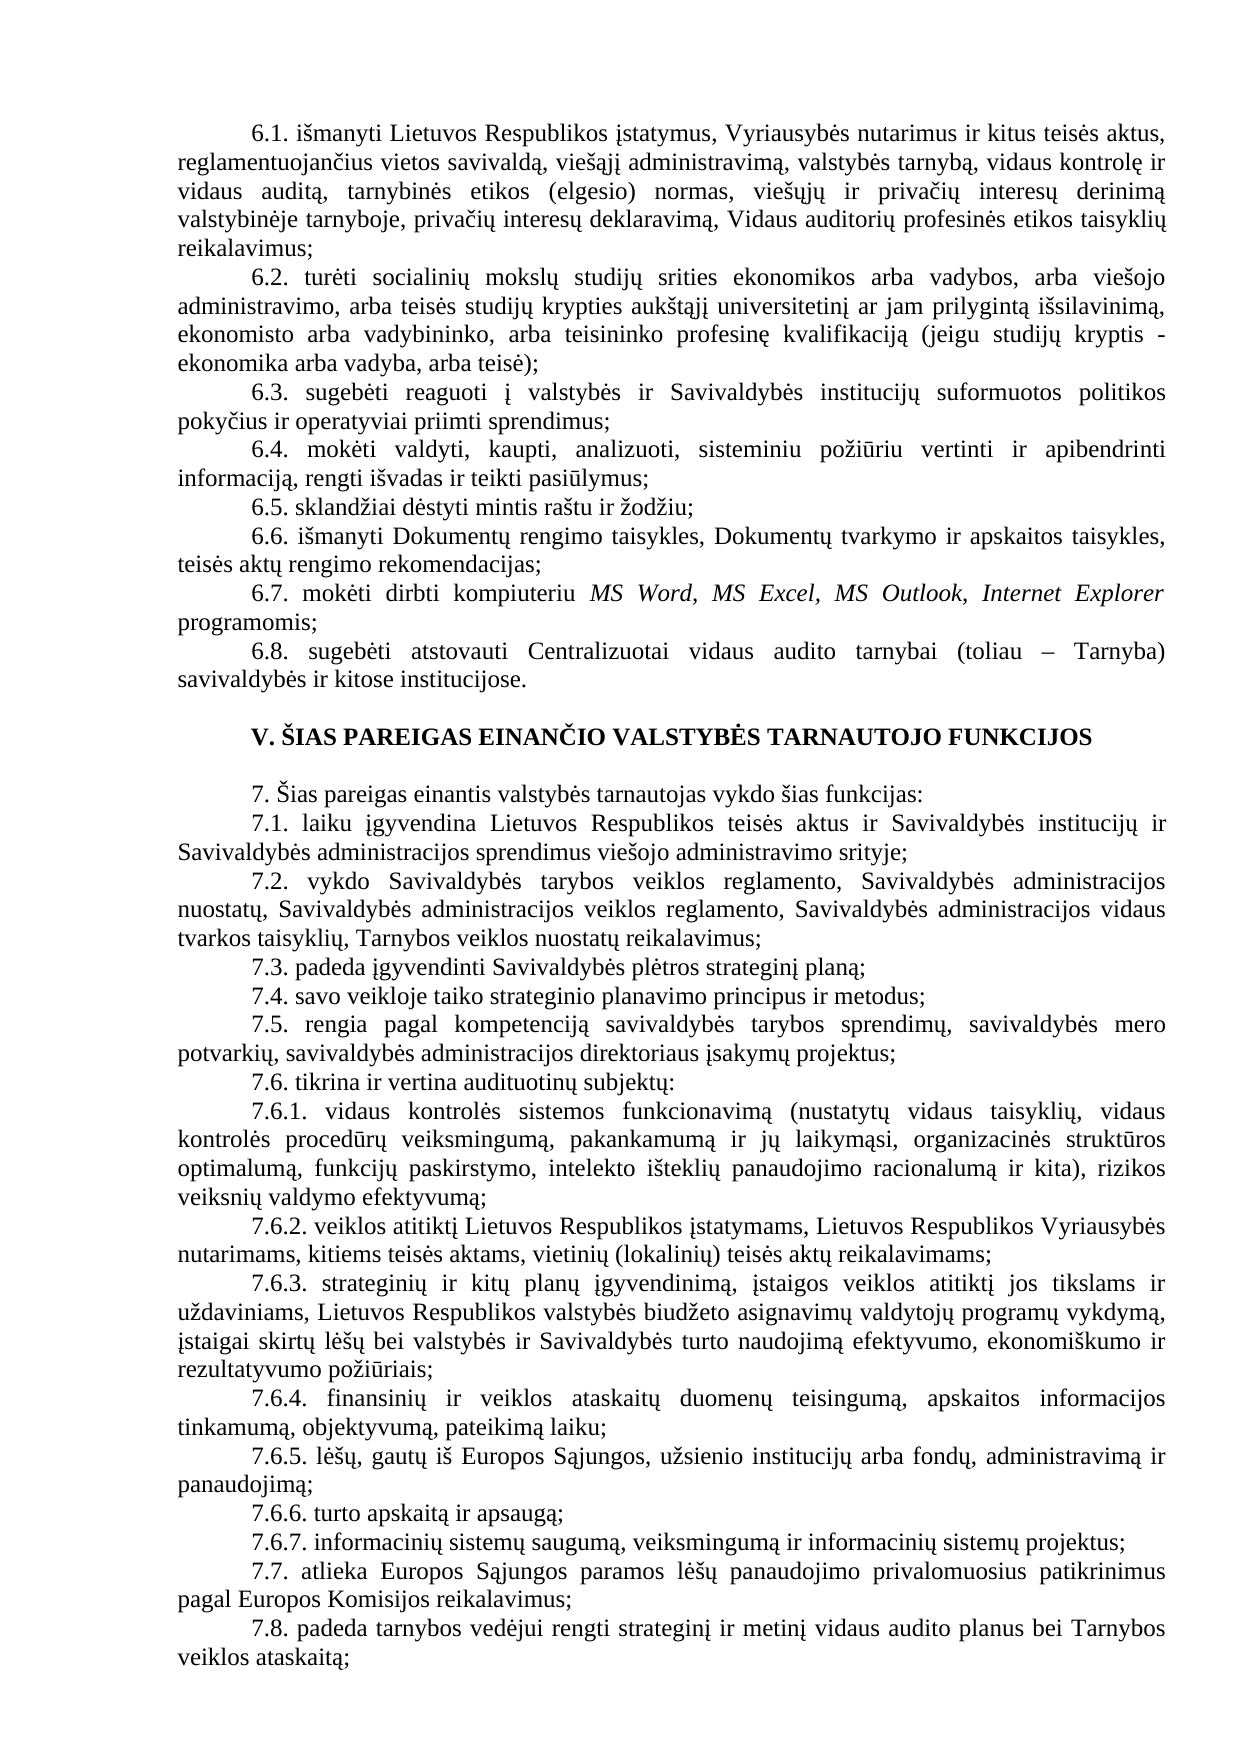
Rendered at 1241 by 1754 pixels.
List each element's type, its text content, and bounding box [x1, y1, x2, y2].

text 6.6. išmanyti Dokumentų rengimo taisykles, Dokumentų tvarkymo ir apskaitos taisykles, teisės aktų rengimo rekomendacijas; [177, 521, 1167, 578]
text 7.6.3. strateginių ir kitų planų įgyvendinimą, įstaigos veiklos atitiktį jos tikslams ir uždaviniams, Lietuvos Respublikos valstybės biudžeto asignavimų valdytojų programų vykdymą, įstaigai skirtų lėšų bei valstybės ir Savivaldybės turto naudojimą efektyvumo, ekonomiškumo ir rezultatyvumo požiūriais; [177, 1268, 1167, 1383]
text 7.6.1. vidaus kontrolės sistemos funkcionavimą (nustatytų vidaus taisyklių, vidaus kontrolės procedūrų veiksmingumą, pakankamumą ir jų laikymąsi, organizacinės struktūros optimalumą, funkcijų paskirstymo, intelekto išteklių panaudojimo racionalumą ir kita), rizikos veiksnių valdymo efektyvumą; [177, 1096, 1167, 1211]
text 7.1. laiku įgyvendina Lietuvos Respublikos teisės aktus ir Savivaldybės institucijų ir Savivaldybės administracijos sprendimus viešojo administravimo srityje; [177, 808, 1167, 866]
text 7. Šias pareigas einantis valstybės tarnautojas vykdo šias funkcijas: [177, 779, 1167, 808]
text 7.4. savo veikloje taiko strateginio planavimo principus ir metodus; [177, 981, 1167, 1009]
text 6.2. turėti socialinių mokslų studijų srities ekonomikos arba vadybos, arba viešojo administravimo, arba teisės studijų krypties aukštąjį universitetinį ar jam prilygintą išsilavinimą, ekonomisto arba vadybininko, arba teisininko profesinę kvalifikaciją (jeigu studijų kryptis - ekonomika arba vadyba, arba teisė); [177, 262, 1167, 377]
text 7.6.5. lėšų, gautų iš Europos Sąjungos, užsienio institucijų arba fondų, administravimą ir panaudojimą; [177, 1441, 1167, 1498]
text 7.6.2. veiklos atitiktį Lietuvos Respublikos įstatymams, Lietuvos Respublikos Vyriausybės nutarimams, kitiems teisės aktams, vietinių (lokalinių) teisės aktų reikalavimams; [177, 1211, 1167, 1268]
text 6.5. sklandžiai dėstyti mintis raštu ir žodžiu; [177, 492, 1167, 521]
text 6.8. sugebėti atstovauti Centralizuotai vidaus audito tarnybai (toliau – Tarnyba) savivaldybės ir kitose institucijose. [177, 636, 1167, 693]
text 7.5. rengia pagal kompetenciją savivaldybės tarybos sprendimų, savivaldybės mero potvarkių, savivaldybės administracijos direktoriaus įsakymų projektus; [177, 1009, 1167, 1067]
text 7.3. padeda įgyvendinti Savivaldybės plėtros strateginį planą; [177, 952, 1167, 981]
text 6.7. mokėti dirbti kompiuteriu MS Word, MS Excel, MS Outlook, Internet Explorer programomis; [177, 578, 1167, 636]
text V. ŠIAS PAREIGAS EINANČIO VALSTYBĖS TARNAUTOJO FUNKCIJOS [177, 722, 1167, 751]
text 7.7. atlieka Europos Sąjungos paramos lėšų panaudojimo privalomuosius patikrinimus pagal Europos Komisijos reikalavimus; [177, 1556, 1167, 1613]
text 7.6.4. finansinių ir veiklos ataskaitų duomenų teisingumą, apskaitos informacijos tinkamumą, objektyvumą, pateikimą laiku; [177, 1383, 1167, 1441]
text 7.2. vykdo Savivaldybės tarybos veiklos reglamento, Savivaldybės administracijos nuostatų, Savivaldybės administracijos veiklos reglamento, Savivaldybės administracijos vidaus tvarkos taisyklių, Tarnybos veiklos nuostatų reikalavimus; [177, 866, 1167, 952]
text 7.6. tikrina ir vertina audituotinų subjektų: [177, 1067, 1167, 1096]
text 6.3. sugebėti reaguoti į valstybės ir Savivaldybės institucijų suformuotos politikos pokyčius ir operatyviai priimti sprendimus; [177, 377, 1167, 434]
text 7.6.6. turto apskaitą ir apsaugą; [177, 1498, 1167, 1527]
text 6.4. mokėti valdyti, kaupti, analizuoti, sisteminiu požiūriu vertinti ir apibendrinti informaciją, rengti išvadas ir teikti pasiūlymus; [177, 434, 1167, 492]
text 7.8. padeda tarnybos vedėjui rengti strateginį ir metinį vidaus audito planus bei Tarnybos veiklos ataskaitą; [177, 1613, 1167, 1671]
text 7.6.7. informacinių sistemų saugumą, veiksmingumą ir informacinių sistemų projektus; [177, 1527, 1167, 1556]
text 6.1. išmanyti Lietuvos Respublikos įstatymus, Vyriausybės nutarimus ir kitus teisės aktus, reglamentuojančius vietos savivaldą, viešąjį administravimą, valstybės tarnybą, vidaus kontrolę ir vidaus auditą, tarnybinės etikos (elgesio) normas, viešųjų ir privačių interesų derinimą valstybinėje tarnyboje, privačių interesų deklaravimą, Vidaus auditorių profesinės etikos taisyklių reikalavimus; [177, 118, 1167, 262]
